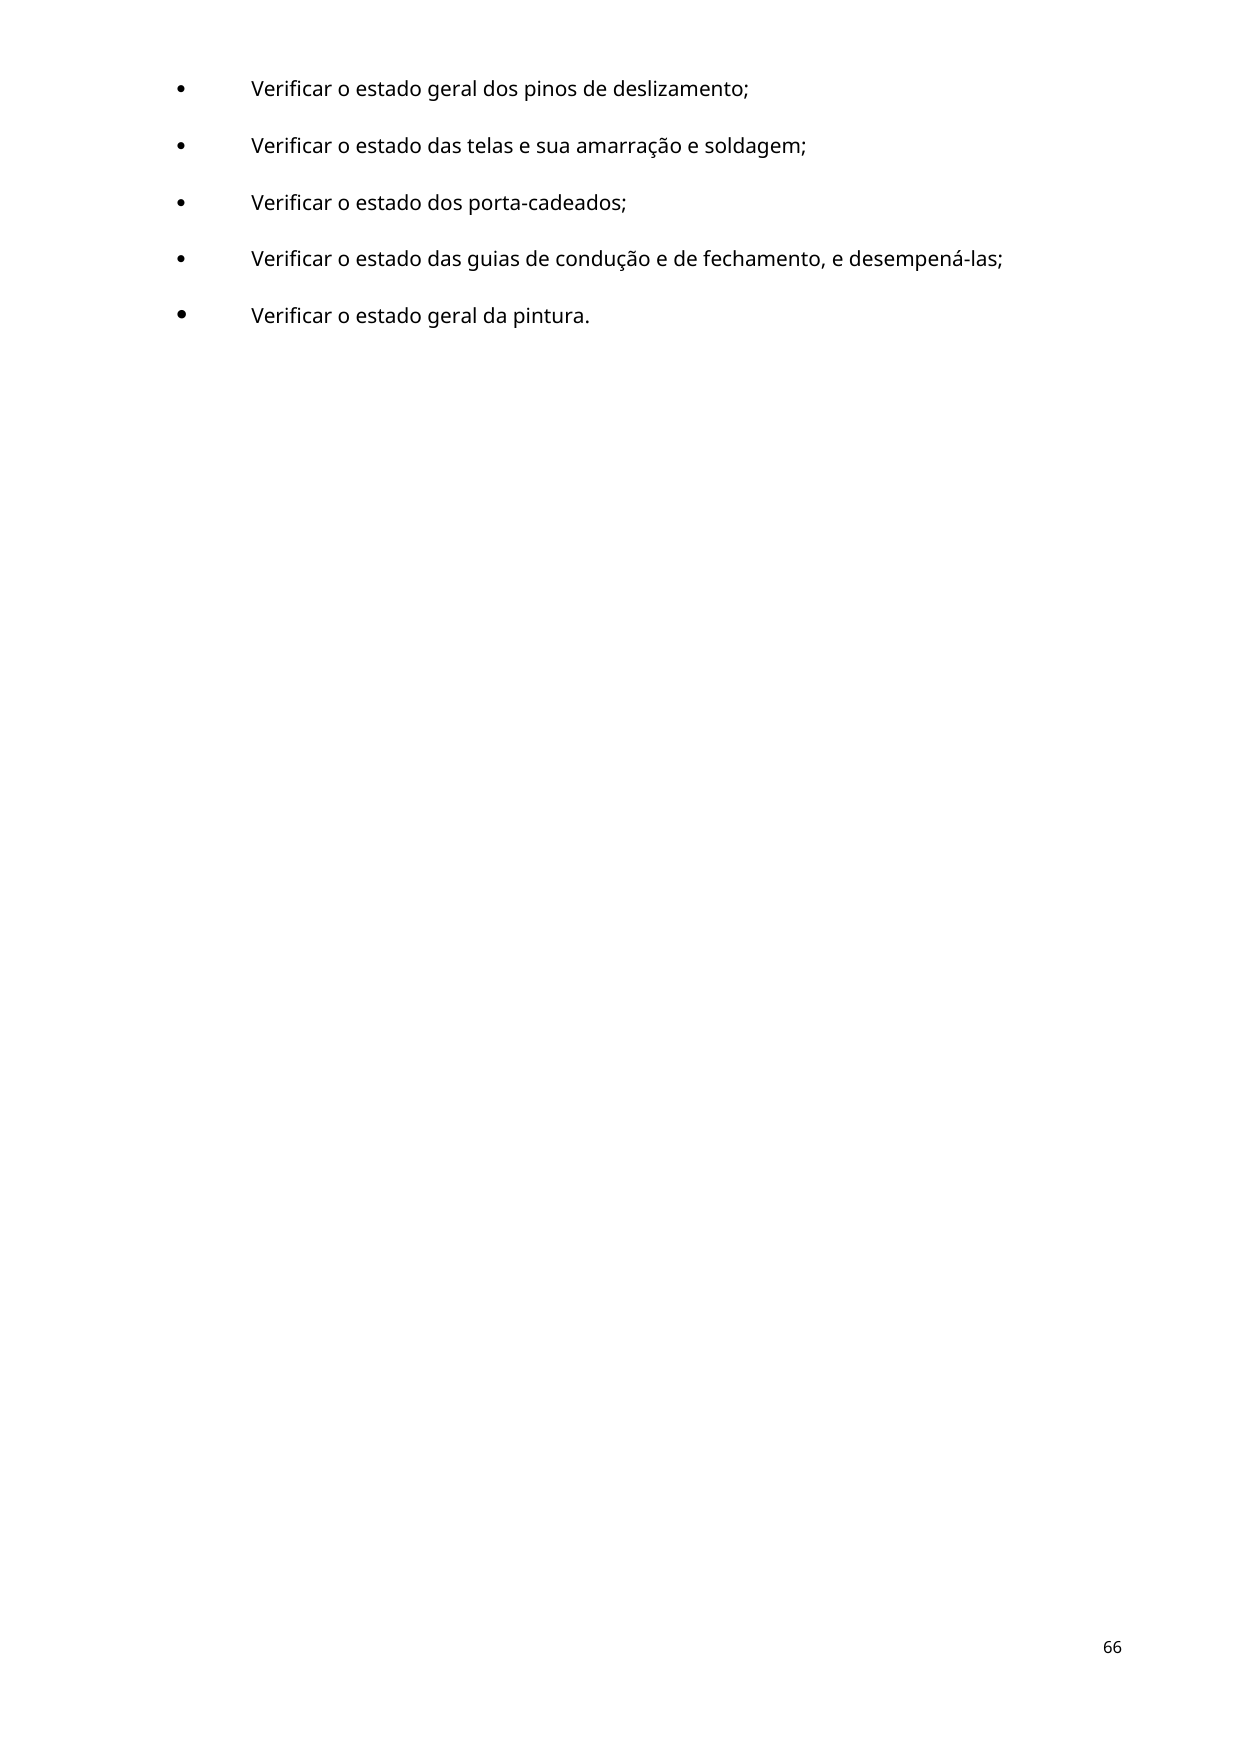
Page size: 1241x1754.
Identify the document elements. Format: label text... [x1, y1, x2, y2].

list Verificar o estado geral dos pinos de deslizamento; [177, 74, 1112, 102]
list Verificar o estado das telas e sua amarração e soldagem; [177, 131, 1112, 159]
list Verificar o estado dos porta-cadeados; [177, 188, 1112, 216]
list Verificar o estado geral da pintura. [177, 301, 1211, 330]
list Verificar o estado das guias de condução e de fechamento, e desempená-las; [177, 244, 1112, 273]
